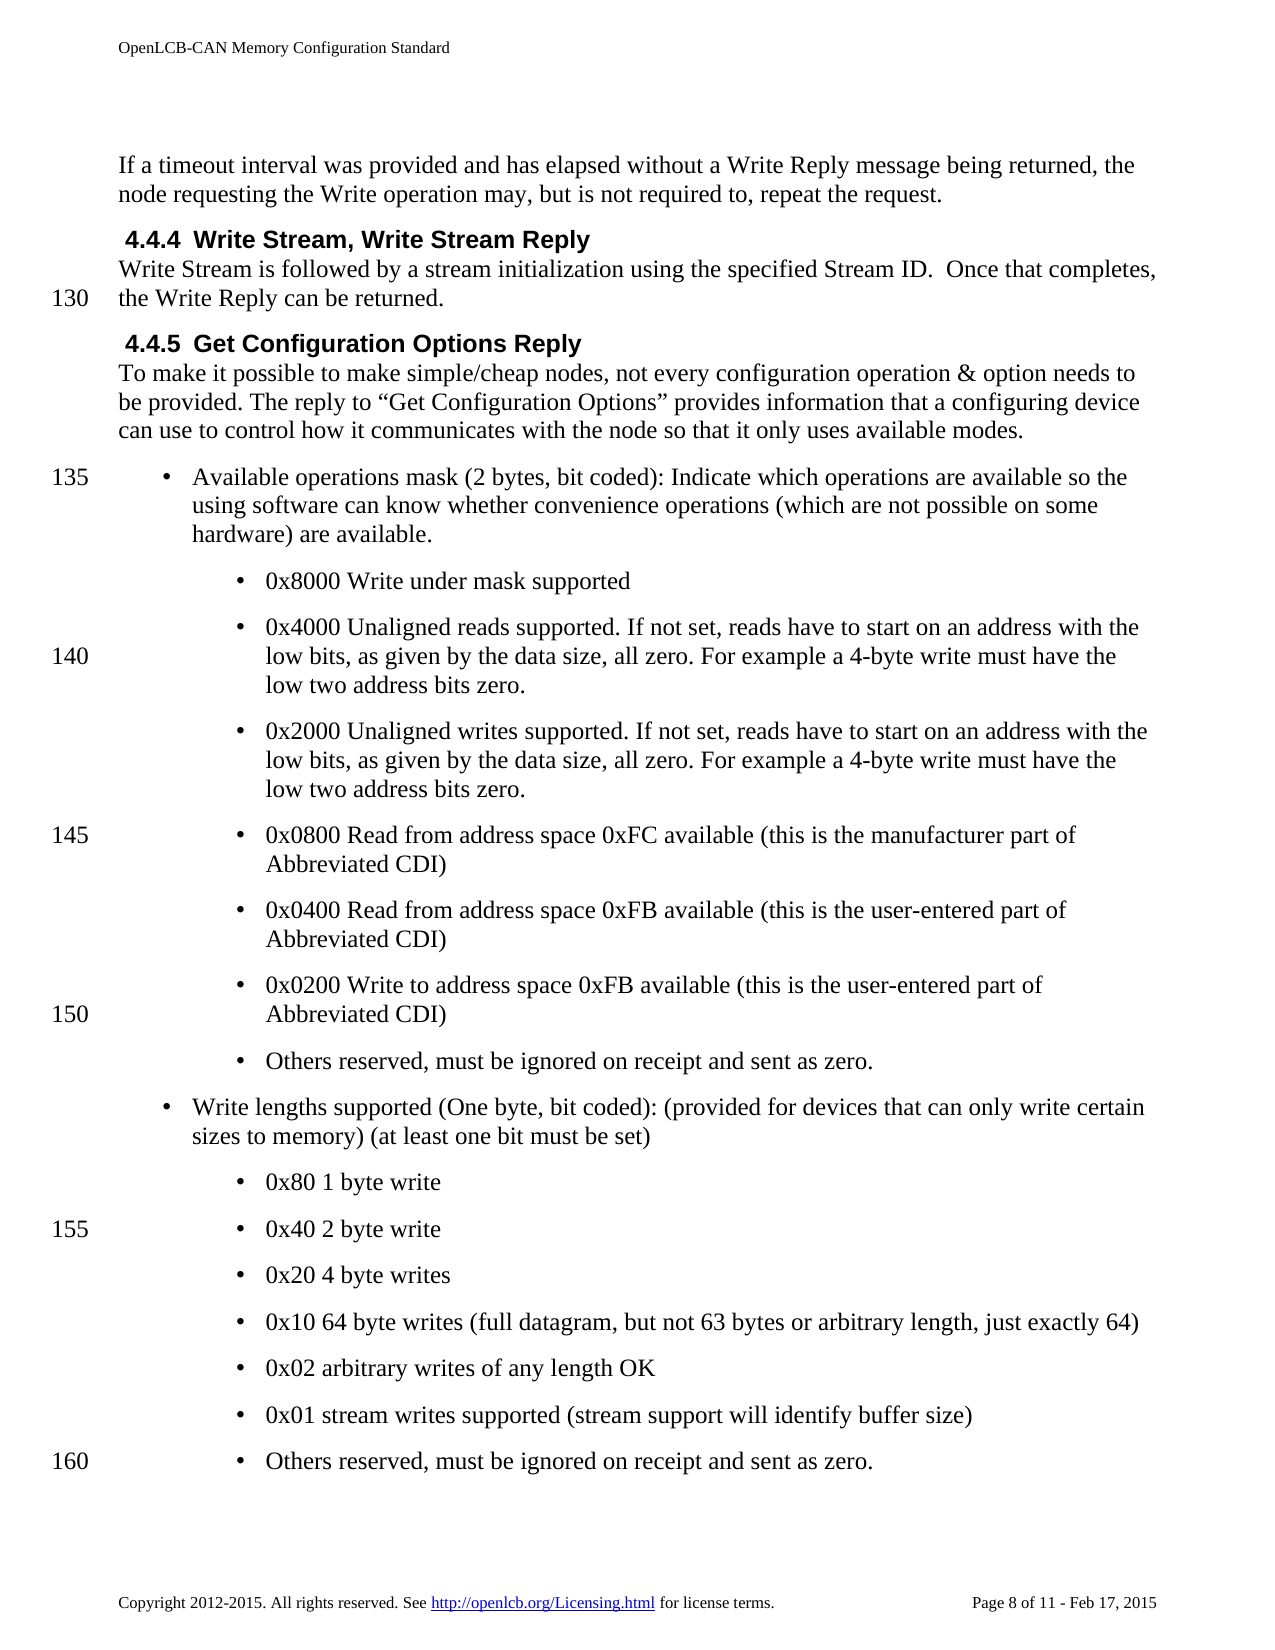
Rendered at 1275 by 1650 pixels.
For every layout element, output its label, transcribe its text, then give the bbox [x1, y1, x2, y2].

list Others reserved, must be ignored on receipt and sent as zero. [236, 1046, 1157, 1074]
list 0x02 arbitrary writes of any length OK [236, 1353, 1157, 1382]
list Write lengths supported (One byte, bit coded): (provided for devices that can only write certain sizes to memory) (at least one bit must be set) [162, 1092, 1157, 1150]
list 0x4000 Unaligned reads supported. If not set, reads have to start on an address with the low bits, as given by the data size, all zero. For example a 4-byte write must have the low two address bits zero. [236, 612, 1157, 698]
text To make it possible to make simple/cheap nodes, not every configuration operation & option needs to be provided. The reply to “Get Configuration Options” provides information that a configuring device can use to control how it communicates with the node so that it only uses available modes. [118, 358, 1157, 444]
list Available operations mask (2 bytes, bit coded): Indicate which operations are available so the using software can know whether convenience operations (which are not possible on some hardware) are available. [162, 462, 1157, 548]
text If a timeout interval was provided and has elapsed without a Write Reply message being returned, the node requesting the Write operation may, but is not required to, repeat the request. [118, 150, 1157, 207]
list 0x10 64 byte writes (full datagram, but not 63 bytes or arbitrary length, just exactly 64) [236, 1307, 1157, 1336]
list 0x0200 Write to address space 0xFB available (this is the user-entered part of Abbreviated CDI) [236, 971, 1157, 1028]
subtitle Get Configuration Options Reply [118, 329, 1157, 358]
list 0x20 4 byte writes [236, 1260, 1157, 1289]
list 0x40 2 byte write [236, 1214, 1157, 1243]
list Others reserved, must be ignored on receipt and sent as zero. [236, 1446, 1157, 1475]
list 0x0400 Read from address space 0xFB available (this is the user-entered part of Abbreviated CDI) [236, 895, 1157, 953]
list 0x0800 Read from address space 0xFC available (this is the manufacturer part of Abbreviated CDI) [236, 820, 1157, 878]
list 0x8000 Write under mask supported [236, 566, 1157, 594]
list 0x2000 Unaligned writes supported. If not set, reads have to start on an address with the low bits, as given by the data size, all zero. For example a 4-byte write must have the low two address bits zero. [236, 716, 1157, 802]
list 0x01 stream writes supported (stream support will identify buffer size) [236, 1400, 1157, 1428]
text Write Stream is followed by a stream initialization using the specified Stream ID. Once that completes, the Write Reply can be returned. [118, 254, 1157, 311]
list 0x80 1 byte write [236, 1167, 1157, 1196]
subtitle Write Stream, Write Stream Reply [118, 225, 1157, 254]
